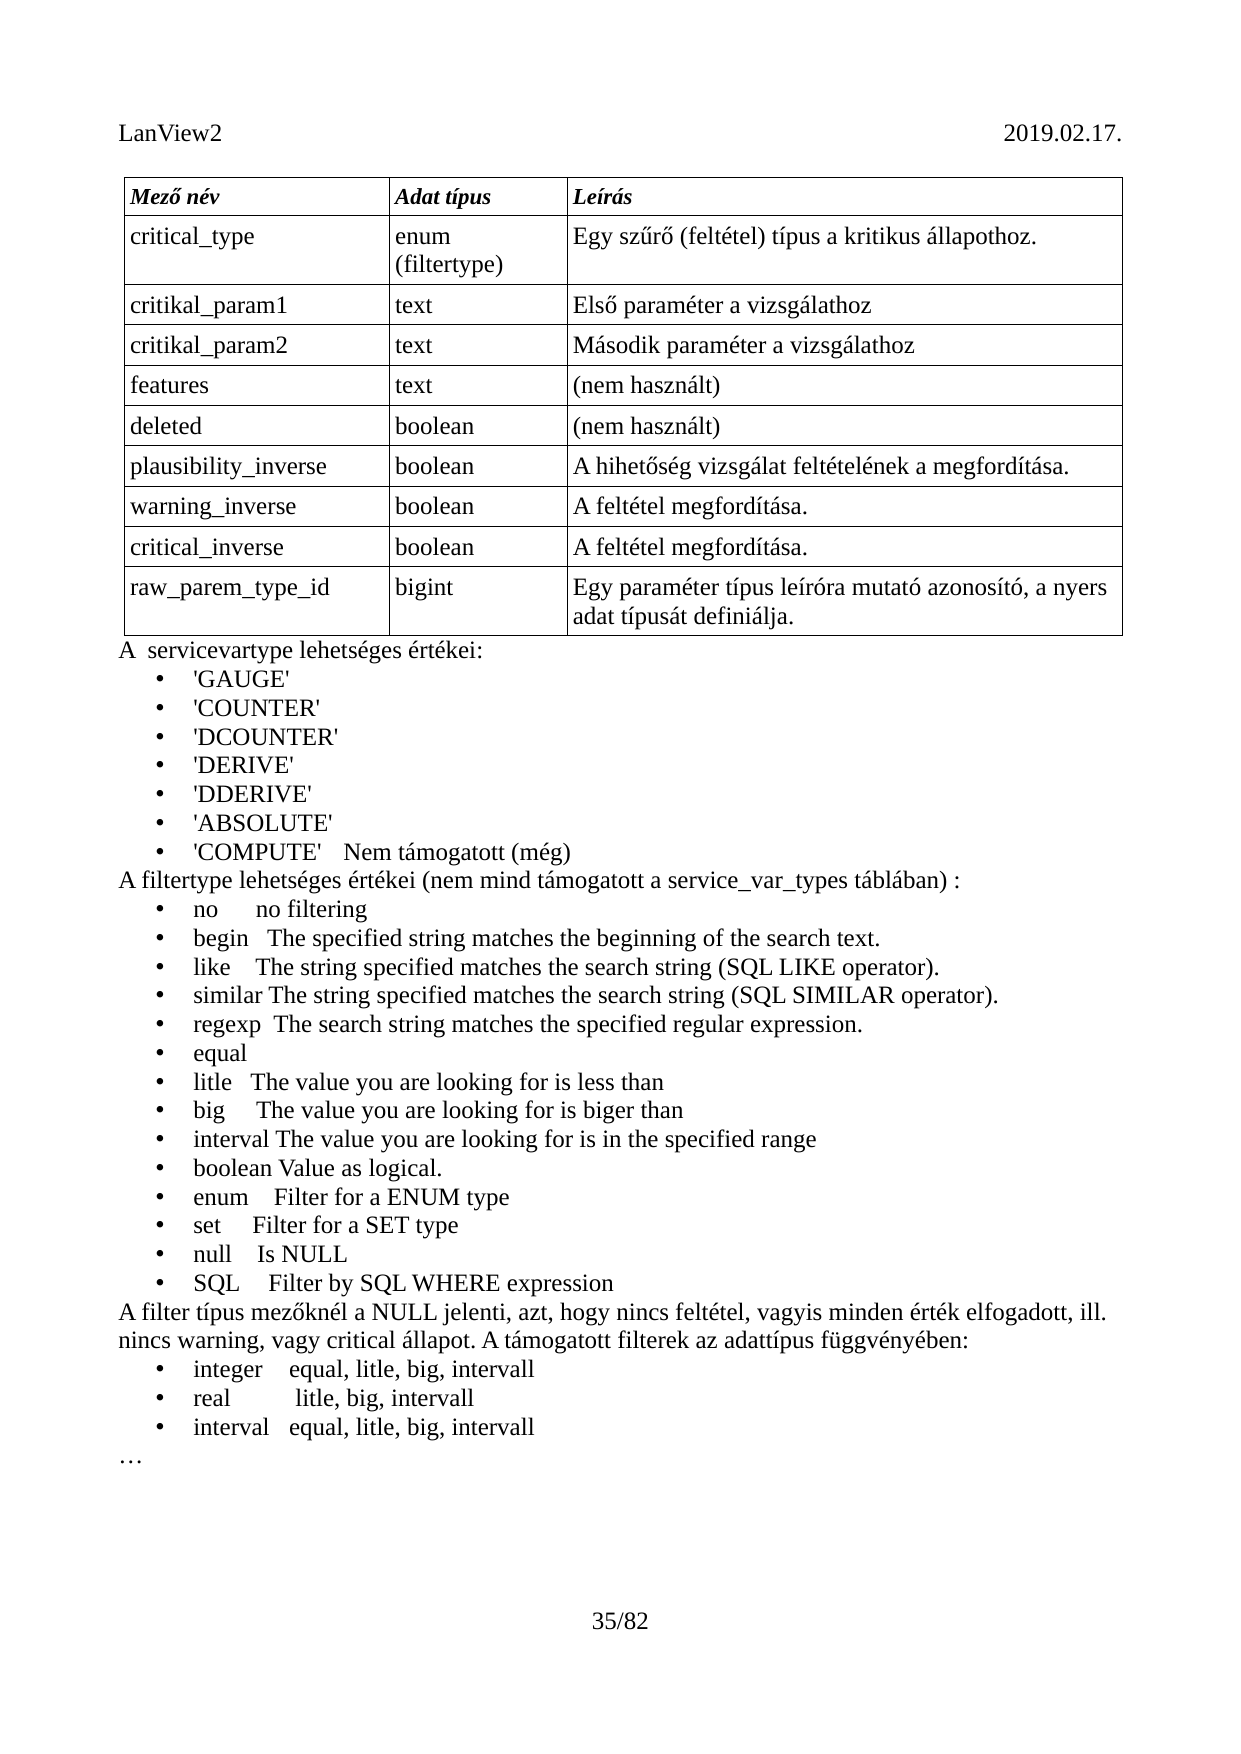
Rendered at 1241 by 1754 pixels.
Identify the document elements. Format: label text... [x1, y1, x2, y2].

list interval The value you are looking for is in the specified range [156, 1124, 1122, 1153]
table_cell boolean [390, 446, 567, 486]
text A filter típus mezőknél a NULL jelenti, azt, hogy nincs feltétel, vagyis minden érték elfogadott, ill. nincs warning, vagy critical állapot. A támogatott filterek az adattípus függvényében: [118, 1297, 1122, 1354]
table_cell plausibility_inverse [125, 446, 389, 486]
table_cell text [390, 366, 567, 405]
list 'DCOUNTER' [156, 722, 1122, 750]
table_cell enum (filtertype) [390, 216, 567, 284]
list boolean Value as logical. [156, 1153, 1122, 1182]
table_cell text [390, 285, 567, 324]
table_cell Második paraméter a vizsgálathoz [568, 325, 1122, 365]
table_cell (nem használt) [568, 366, 1122, 405]
table_cell Egy szűrő (feltétel) típus a kritikus állapothoz. [568, 216, 1122, 284]
table_cell critikal_param2 [125, 325, 389, 365]
table_cell raw_parem_type_id [125, 567, 389, 635]
table_header Mező név [125, 178, 389, 215]
text A filtertype lehetséges értékei (nem mind támogatott a service_var_types táblában) : [118, 865, 1122, 894]
list integer equal, litle, big, intervall [156, 1354, 1122, 1383]
list SQL Filter by SQL WHERE expression [156, 1268, 1122, 1297]
list equal [156, 1038, 1122, 1067]
list big The value you are looking for is biger than [156, 1095, 1122, 1124]
table_cell critikal_param1 [125, 285, 389, 324]
text … [118, 1440, 1122, 1469]
list no no filtering [156, 894, 1122, 923]
list similar The string specified matches the search string (SQL SIMILAR operator). [156, 980, 1122, 1009]
list 'ABSOLUTE' [156, 808, 1122, 837]
list enum Filter for a ENUM type [156, 1182, 1122, 1210]
text A servicevartype lehetséges értékei: [118, 635, 1122, 664]
table_cell boolean [390, 406, 567, 445]
table_cell Első paraméter a vizsgálathoz [568, 285, 1122, 324]
table_cell bigint [390, 567, 567, 635]
table_cell deleted [125, 406, 389, 445]
table_cell text [390, 325, 567, 365]
table_cell features [125, 366, 389, 405]
table_cell Egy paraméter típus leíróra mutató azonosító, a nyers adat típusát definiálja. [568, 567, 1122, 635]
table_cell (nem használt) [568, 406, 1122, 445]
table_cell A feltétel megfordítása. [568, 527, 1122, 566]
list litle The value you are looking for is less than [156, 1067, 1122, 1095]
list interval equal, litle, big, intervall [156, 1412, 1122, 1440]
list null Is NULL [156, 1239, 1122, 1268]
table_cell boolean [390, 527, 567, 566]
list begin The specified string matches the beginning of the search text. [156, 923, 1122, 952]
table_cell critical_type [125, 216, 389, 284]
list 'COUNTER' [156, 693, 1122, 722]
table_cell A hihetőség vizsgálat feltételének a megfordítása. [568, 446, 1122, 486]
table_cell warning_inverse [125, 487, 389, 526]
list real litle, big, intervall [156, 1383, 1122, 1412]
table_cell critical_inverse [125, 527, 389, 566]
table_header Adat típus [390, 178, 567, 215]
table_cell boolean [390, 487, 567, 526]
table_cell A feltétel megfordítása. [568, 487, 1122, 526]
table_header Leírás [568, 178, 1122, 215]
list 'DERIVE' [156, 750, 1122, 779]
list 'COMPUTE' Nem támogatott (még) [156, 837, 1122, 865]
list set Filter for a SET type [156, 1210, 1122, 1239]
list 'GAUGE' [156, 664, 1122, 693]
list 'DDERIVE' [156, 779, 1122, 808]
list like The string specified matches the search string (SQL LIKE operator). [156, 952, 1122, 980]
list regexp The search string matches the specified regular expression. [156, 1009, 1122, 1038]
